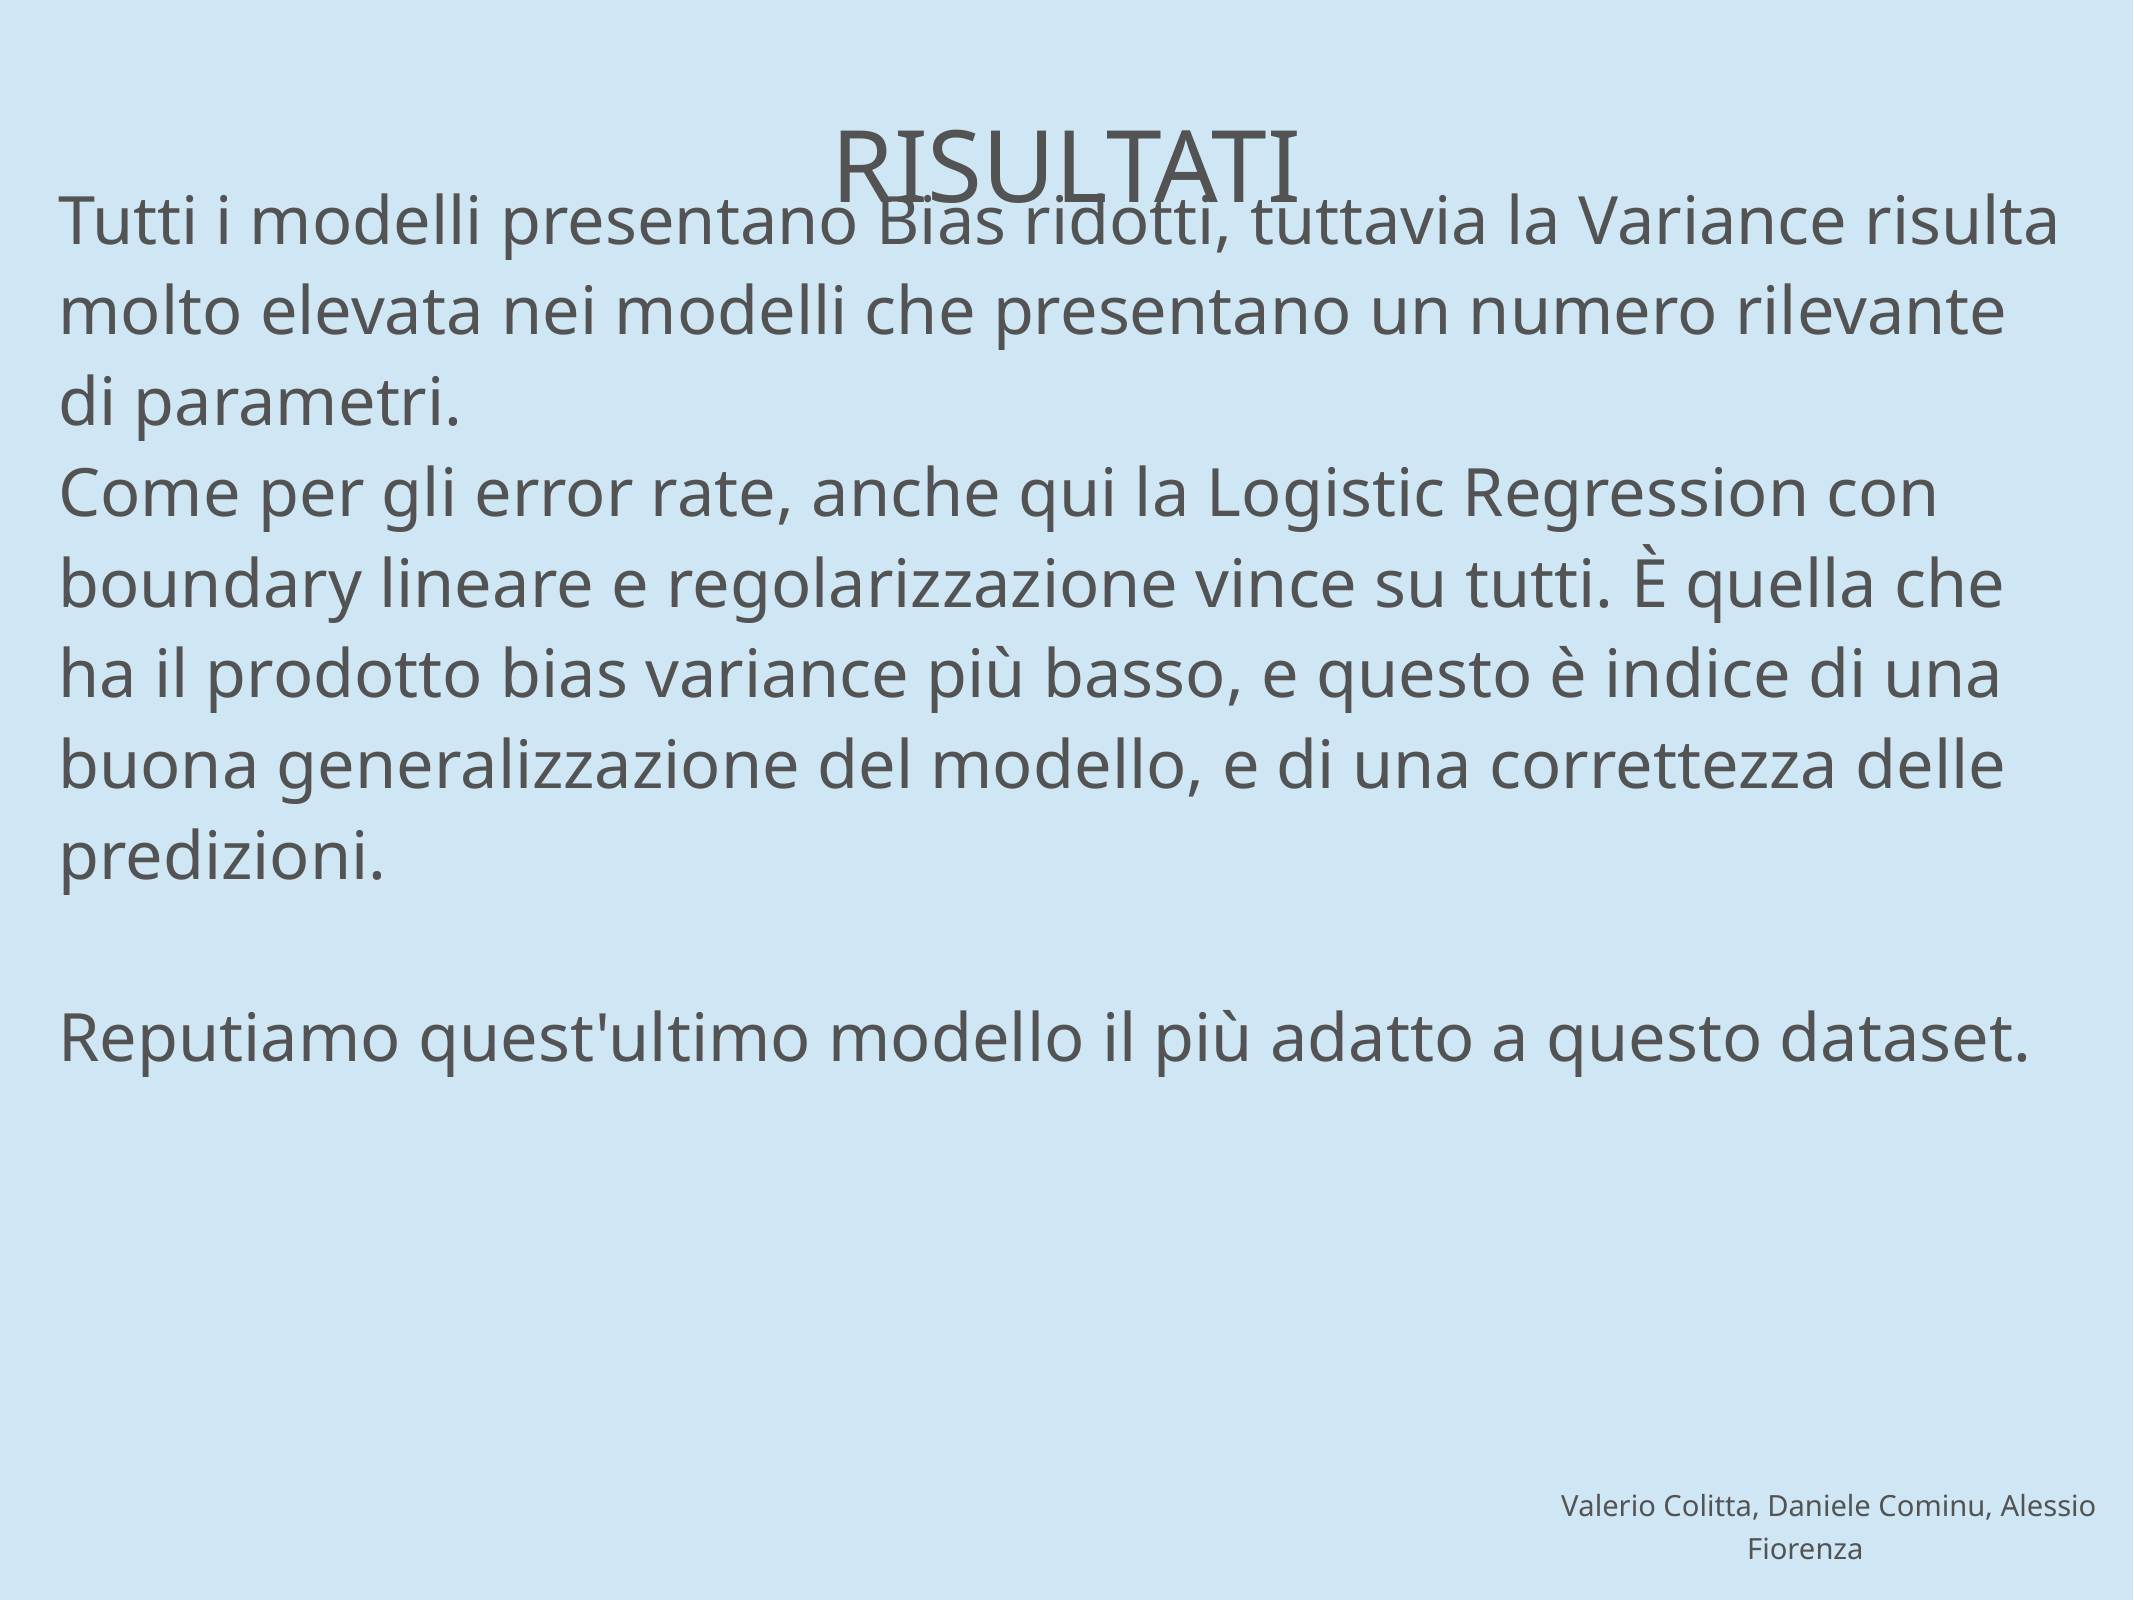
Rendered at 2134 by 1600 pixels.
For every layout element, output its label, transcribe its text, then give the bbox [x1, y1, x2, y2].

text_box Valerio Colitta, Daniele Cominu, Alessio Fiorenza [1467, 1496, 2134, 1558]
subtitle Tutti i modelli presentano Bias ridotti, tuttavia la Variance risulta molto elevata nei modelli che presentano un numero rilevante di parametri. Come per gli error rate, anche qui la Logistic Regression con boundary lineare e regolarizzazione vince su tutti. È quella che ha il prodotto bias variance più basso, e questo è indice di una buona generalizzazione del modello, e di una correttezza delle predizioni. Reputiamo quest'ultimo modello il più adatto a questo dataset. [58, 183, 2075, 1070]
title RISULTATI [58, 94, 2075, 183]
